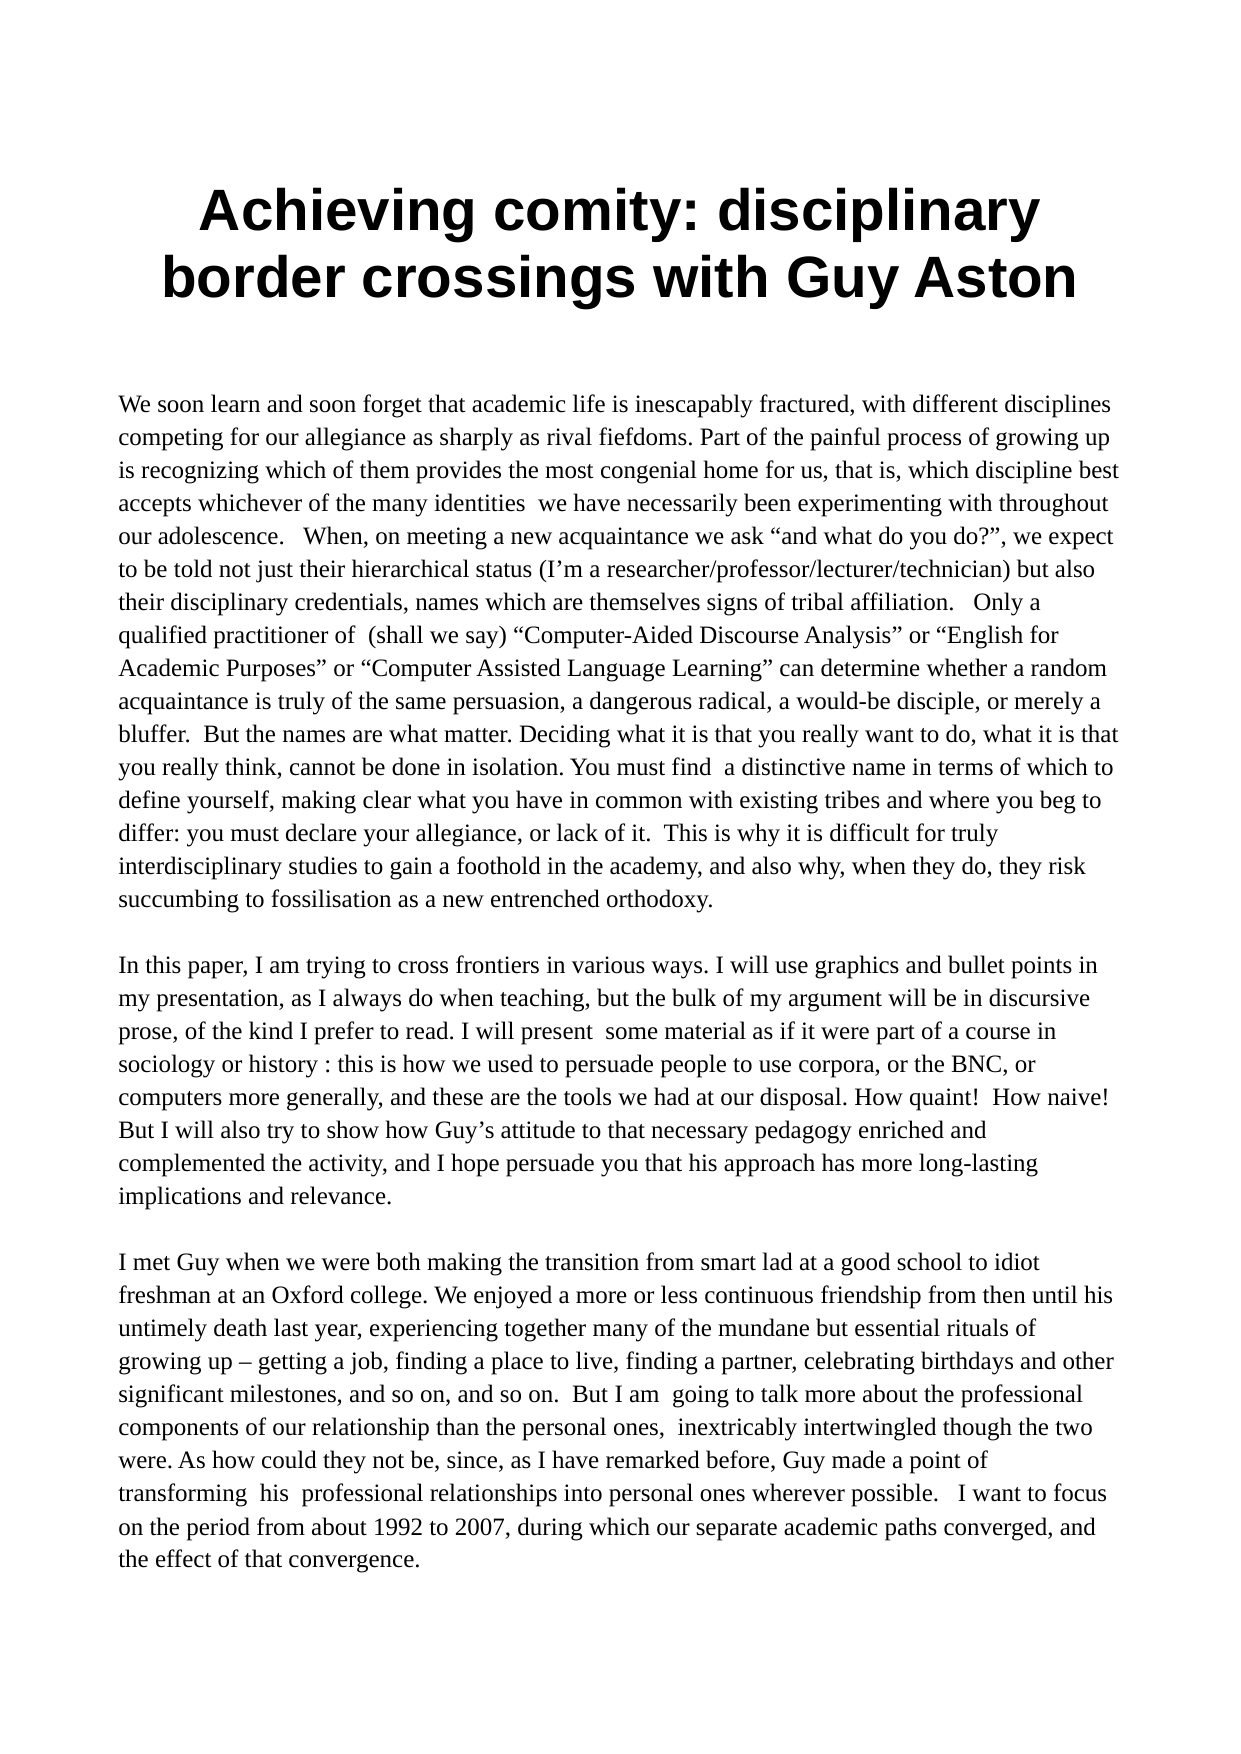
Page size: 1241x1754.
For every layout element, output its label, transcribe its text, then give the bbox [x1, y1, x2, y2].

text In this paper, I am trying to cross frontiers in various ways. I will use graphics and bullet points in my presentation, as I always do when teaching, but the bulk of my argument will be in discursive prose, of the kind I prefer to read. I will present some material as if it were part of a course in sociology or history : this is how we used to persuade people to use corpora, or the BNC, or computers more generally, and these are the tools we had at our disposal. How quaint! How naive! But I will also try to show how Guy’s attitude to that necessary pedagogy enriched and complemented the activity, and I hope persuade you that his approach has more long-lasting implications and relevance. [118, 950, 1122, 1210]
text I met Guy when we were both making the transition from smart lad at a good school to idiot freshman at an Oxford college. We enjoyed a more or less continuous friendship from then until his untimely death last year, experiencing together many of the mundane but essential rituals of growing up – getting a job, finding a place to live, finding a partner, celebrating birthdays and other significant milestones, and so on, and so on. But I am going to talk more about the professional components of our relationship than the personal ones, inextricably intertwingled though the two were. As how could they not be, since, as I have remarked before, Guy made a point of transforming his professional relationships into personal ones wherever possible. I want to focus on the period from about 1992 to 2007, during which our separate academic paths converged, and the effect of that convergence. [118, 1247, 1122, 1573]
text We soon learn and soon forget that academic life is inescapably fractured, with different disciplines competing for our allegiance as sharply as rival fiefdoms. Part of the painful process of growing up is recognizing which of them provides the most congenial home for us, that is, which discipline best accepts whichever of the many identities we have necessarily been experimenting with throughout our adolescence. When, on meeting a new acquaintance we ask “and what do you do?”, we expect to be told not just their hierarchical status (I’m a researcher/professor/lecturer/technician) but also their disciplinary credentials, names which are themselves signs of tribal affiliation. Only a qualified practitioner of (shall we say) “Computer-Aided Discourse Analysis” or “English for Academic Purposes” or “Computer Assisted Language Learning” can determine whether a random acquaintance is truly of the same persuasion, a dangerous radical, a would-be disciple, or merely a bluffer. But the names are what matter. Deciding what it is that you really want to do, what it is that you really think, cannot be done in isolation. You must find a distinctive name in terms of which to define yourself, making clear what you have in common with existing tribes and where you beg to differ: you must declare your allegiance, or lack of it. This is why it is difficult for truly interdisciplinary studies to gain a foothold in the academy, and also why, when they do, they risk succumbing to fossilisation as a new entrenched orthodoxy. [118, 389, 1122, 913]
title Achieving comity: disciplinary border crossings with Guy Aston [118, 176, 1122, 310]
